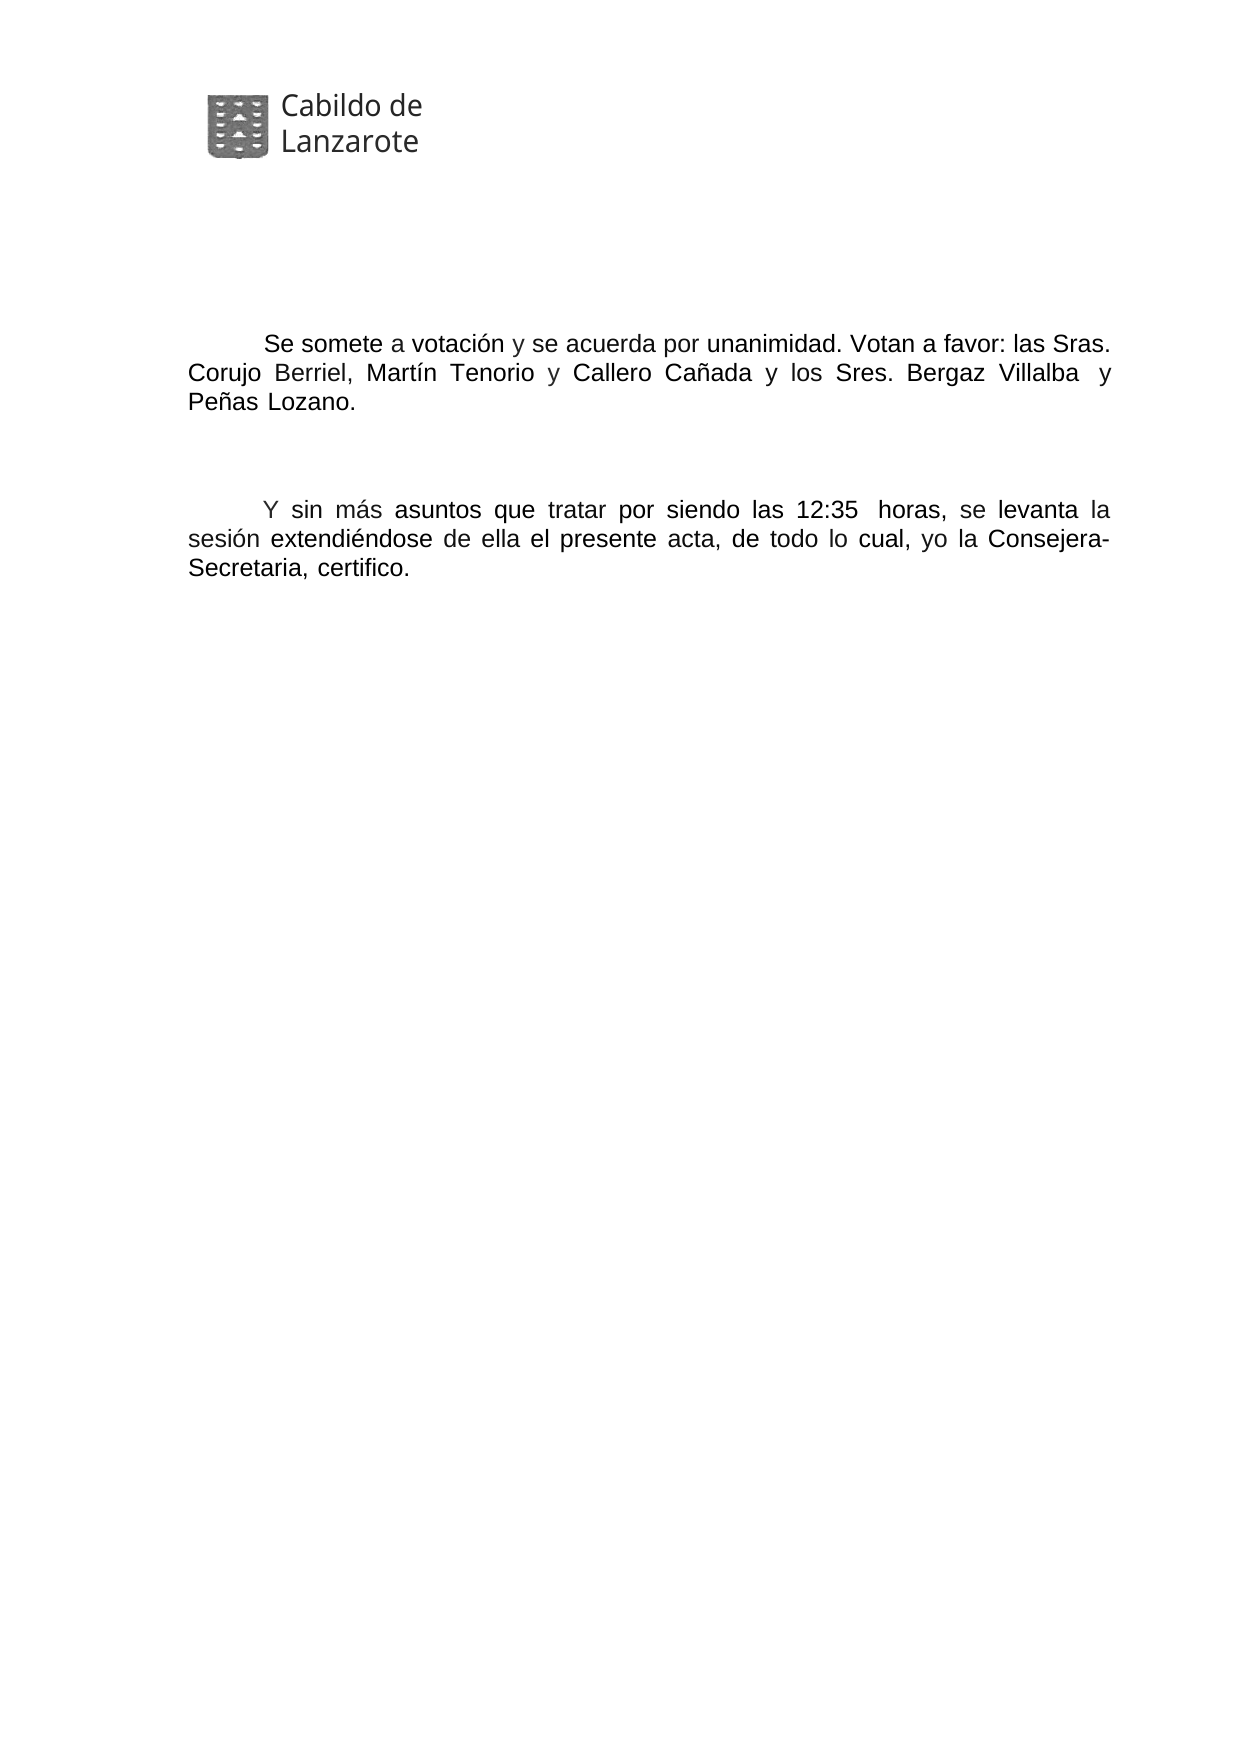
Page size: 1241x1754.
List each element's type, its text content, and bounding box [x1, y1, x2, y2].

text Lanzarote [280, 124, 1240, 159]
text Y sin más asuntos que tratar por siendo las 12:35 horas, se levanta la sesión extendiéndose de ella el presente acta, de todo lo cual, yo la Consejera- Secretaria, certifico. [188, 495, 1110, 582]
text Cabildo de [281, 89, 1240, 124]
picture [207, 95, 269, 159]
text Se somete a votación y se acuerda por unanimidad. Votan a favor: las Sras. Corujo Berriel, Martín Tenorio y Callero Cañada y los Sres. Bergaz Villalba y Peñas Lozano. [188, 329, 1111, 416]
